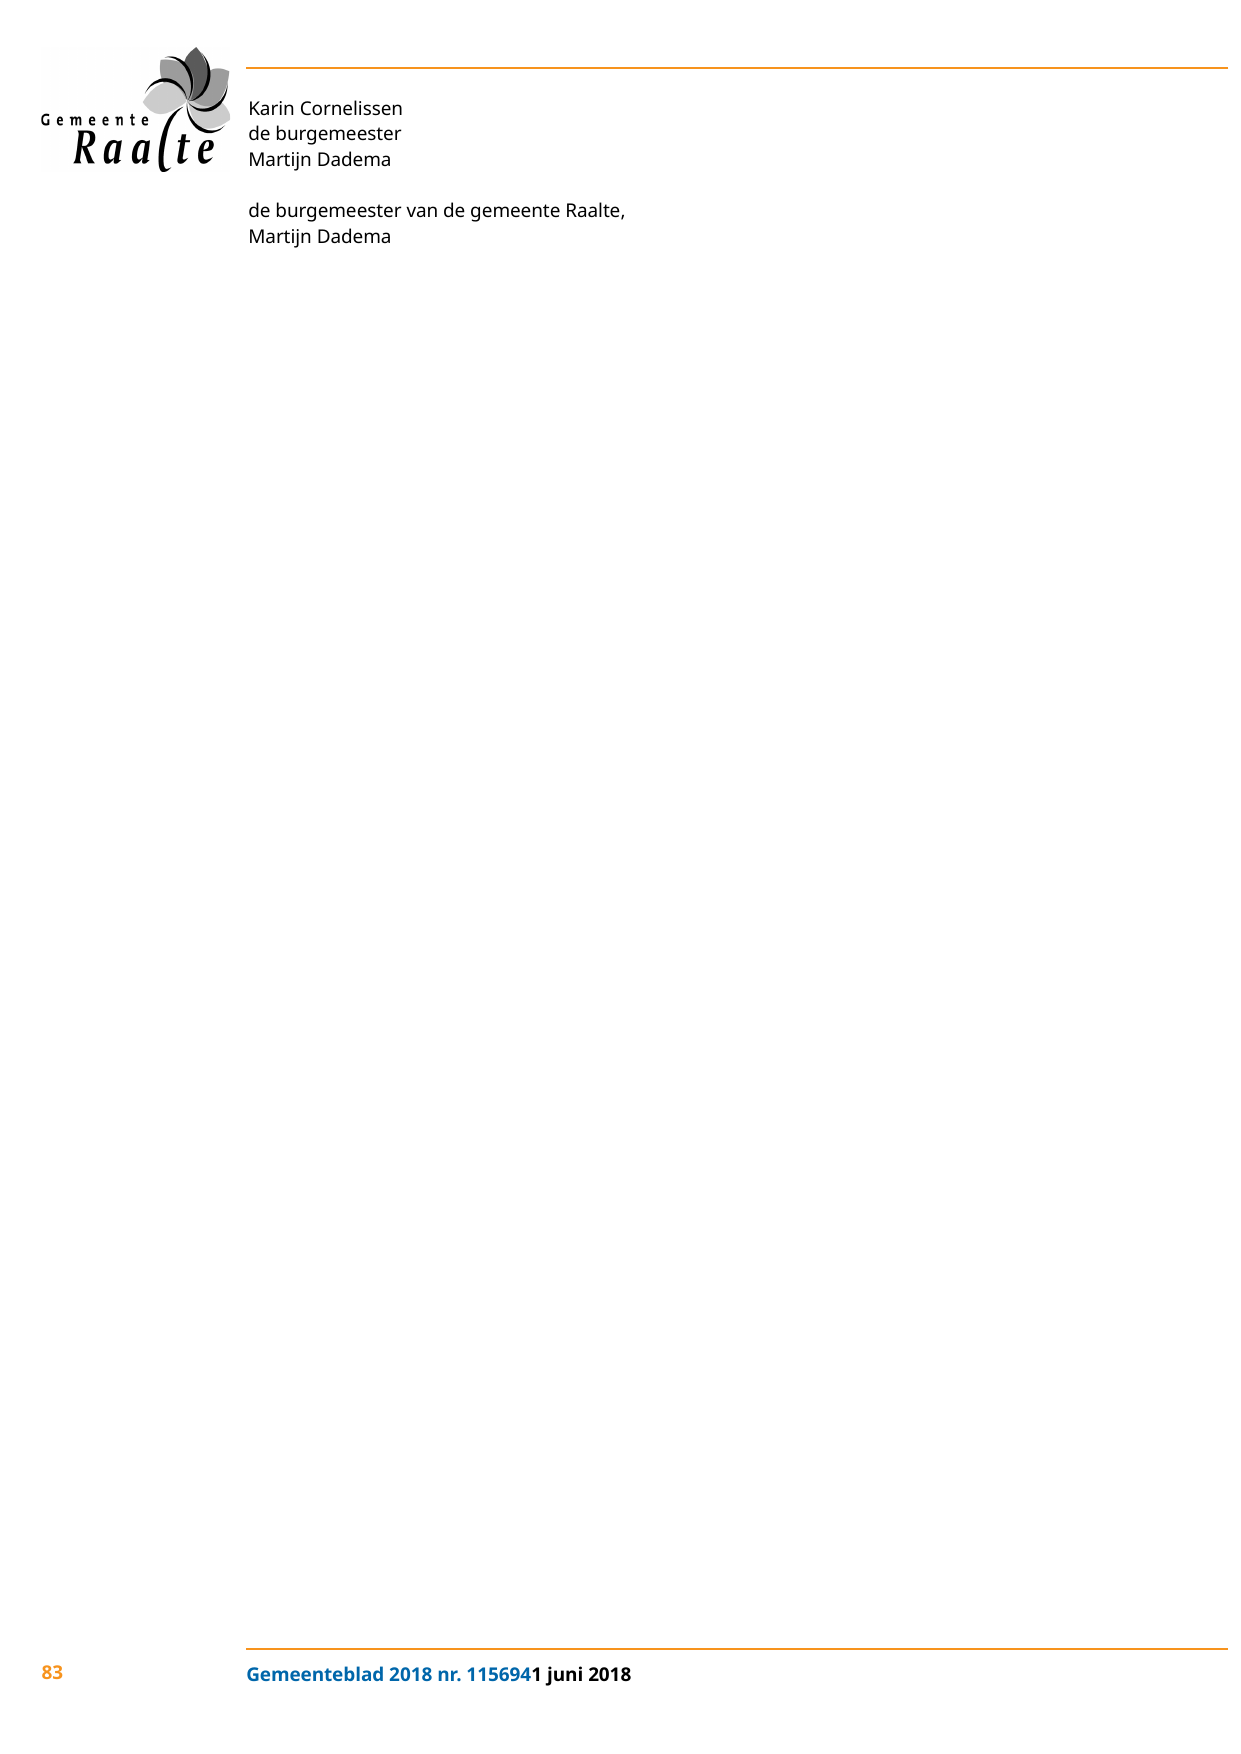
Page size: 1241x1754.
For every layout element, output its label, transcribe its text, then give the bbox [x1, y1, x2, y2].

text Martijn Dadema [248, 146, 1152, 172]
picture [41, 47, 231, 172]
text de burgemeester van de gemeente Raalte, [248, 198, 1152, 223]
text Martijn Dadema [248, 223, 1152, 249]
text de burgemeester [248, 121, 1152, 146]
text Karin Cornelissen [248, 95, 1152, 121]
